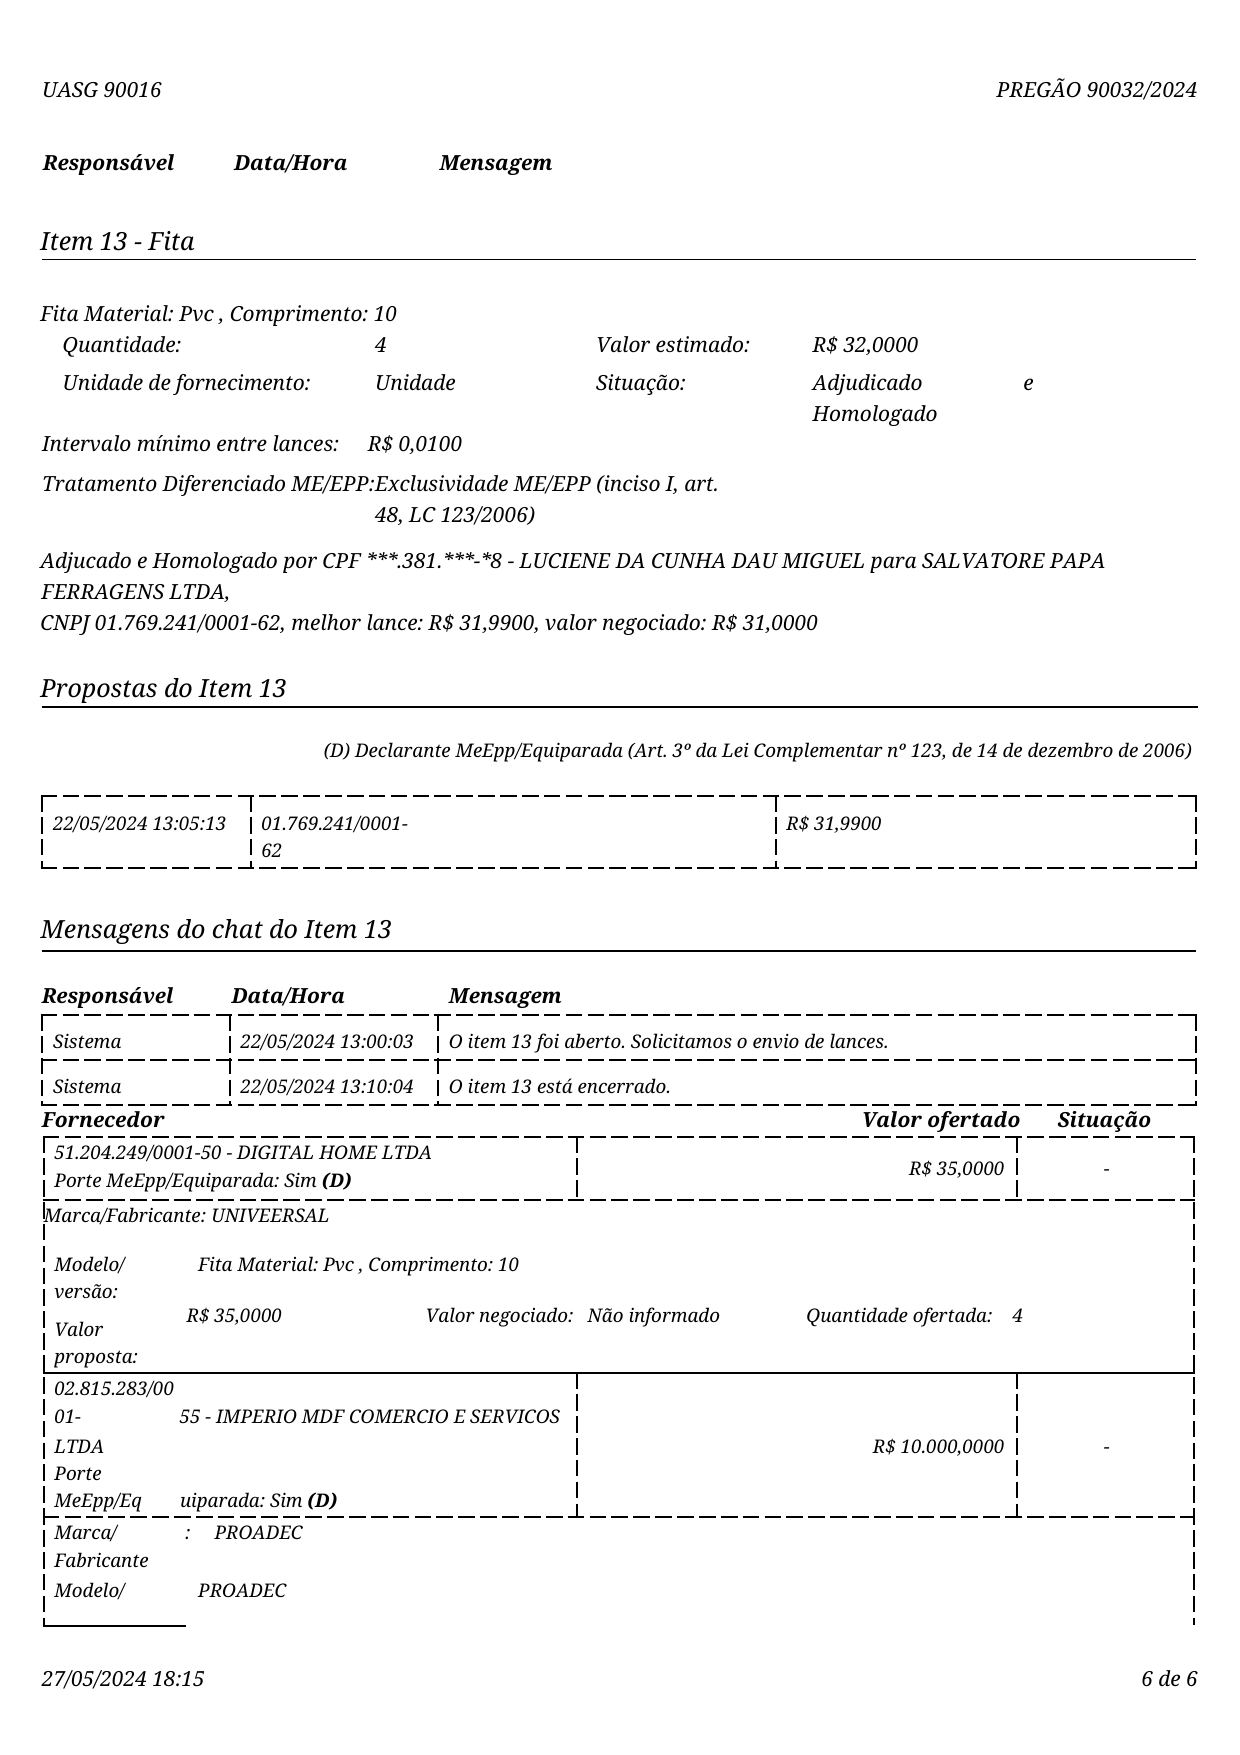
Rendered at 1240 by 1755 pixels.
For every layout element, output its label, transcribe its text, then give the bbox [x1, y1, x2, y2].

table_header Quantidade: Unidade de fornecimento: [63, 330, 375, 429]
table_cell O item 13 foi aberto. Solicitamos o envio de lances. [438, 1014, 1196, 1059]
table_cell [776, 952, 1196, 1014]
text 48, LC 123/2006) [375, 500, 1200, 528]
table_cell Mensagens do chat do Item 13 [42, 867, 438, 950]
text (D) Declarante MeEpp/Equiparada (Art. 3º da Lei Complementar nº 123, de 14 de dezembro de 2006) [42, 738, 1194, 763]
table_header 01.769.241/0001-62 [251, 795, 438, 867]
table_header [577, 1136, 787, 1199]
text Fornecedor Valor ofertado Situação [42, 1106, 1200, 1134]
table_header R$ 32,0000 Adjudicado e Homologado [813, 330, 1036, 429]
table_cell [1031, 1516, 1194, 1576]
table_cell [577, 1516, 787, 1576]
table_cell PROADEC [186, 1576, 577, 1625]
table_cell [1017, 1432, 1031, 1516]
table_cell 22/05/2024 13:00:03 [230, 1014, 438, 1059]
table_cell [776, 867, 1196, 950]
table_cell [577, 1199, 787, 1250]
table_cell 4 [1002, 1299, 1031, 1372]
table_cell 02.815.283/0001- [44, 1374, 186, 1432]
table_cell LTDA Porte MeEpp/Eq [44, 1432, 186, 1516]
table_cell [788, 1576, 1031, 1625]
table_cell Fita Material: Pvc , Comprimento: 10 [186, 1250, 577, 1299]
table_cell [577, 1374, 787, 1432]
table_cell [788, 1250, 1031, 1299]
table_cell Responsável Data/Hora [42, 952, 438, 1014]
table_cell - [1031, 1432, 1194, 1516]
text CNPJ 01.769.241/0001-62, melhor lance: R$ 31,9900, valor negociado: R$ 31,0000 [40, 608, 1200, 637]
table_header [438, 795, 776, 867]
table_cell 55 - IMPERIO MDF COMERCIO E SERVICOS [186, 1374, 577, 1432]
text Adjucado e Homologado por CPF ***.381.***-*8 - LUCIENE DA CUNHA DAU MIGUEL para SALVATORE PAPA FERRAGENS LTDA, [40, 546, 1200, 606]
table_cell Marca/Fabricante: UNIVEERSAL [44, 1199, 577, 1250]
table_header 4 Unidade [375, 330, 596, 429]
table_cell [577, 1432, 787, 1516]
table_cell Sistema [42, 1059, 230, 1103]
table_cell Modelo/ [44, 1576, 186, 1625]
table_header [1017, 1136, 1031, 1199]
table_cell [788, 1374, 1017, 1432]
table_header - [1031, 1136, 1194, 1199]
text Tratamento Diferenciado ME/EPP: Exclusividade ME/EPP (inciso I, art. [42, 469, 1200, 497]
table_cell R$ 35,0000 Valor negociado: [186, 1299, 577, 1372]
table_cell R$ 10.000,0000 [788, 1432, 1017, 1516]
table_header R$ 31,9900 [776, 795, 1196, 867]
table_cell Mensagem [438, 952, 776, 1014]
table_cell [577, 1576, 787, 1625]
text Propostas do Item 13 [40, 671, 1200, 705]
table_cell Sistema [42, 1014, 230, 1059]
table_cell [788, 1516, 1031, 1576]
table_cell Não informado [577, 1299, 787, 1372]
table_cell [1031, 1250, 1194, 1299]
table_cell : PROADEC [186, 1516, 577, 1576]
table_cell [577, 1250, 787, 1299]
table_cell [1031, 1374, 1194, 1432]
table_header 51.204.249/0001-50 - DIGITAL HOME LTDA Porte MeEpp/Equiparada: Sim (D) [44, 1136, 577, 1199]
text Fita Material: Pvc , Comprimento: 10 [40, 299, 1200, 327]
table_cell [438, 867, 776, 950]
table_cell [1031, 1199, 1194, 1250]
table_cell Marca/Fabricante [44, 1516, 186, 1576]
table_cell 22/05/2024 13:10:04 [230, 1059, 438, 1103]
table_cell Quantidade ofertada: [788, 1299, 1002, 1372]
table_header R$ 35,0000 [788, 1136, 1017, 1199]
text Intervalo mínimo entre lances: R$ 0,0100 [42, 429, 1200, 457]
table_cell [1031, 1299, 1194, 1372]
table_cell Modelo/versão: Valor proposta: [44, 1250, 186, 1372]
table_cell [1031, 1576, 1194, 1625]
table_header 22/05/2024 13:05:13 [42, 795, 251, 867]
table_cell [788, 1199, 1031, 1250]
table_cell [1017, 1374, 1031, 1432]
table_cell O item 13 está encerrado. [438, 1059, 1196, 1103]
table_cell uiparada: Sim (D) [186, 1432, 577, 1516]
table_header Valor estimado: Situação: [596, 330, 812, 429]
text Item 13 - Fita [40, 223, 1200, 257]
